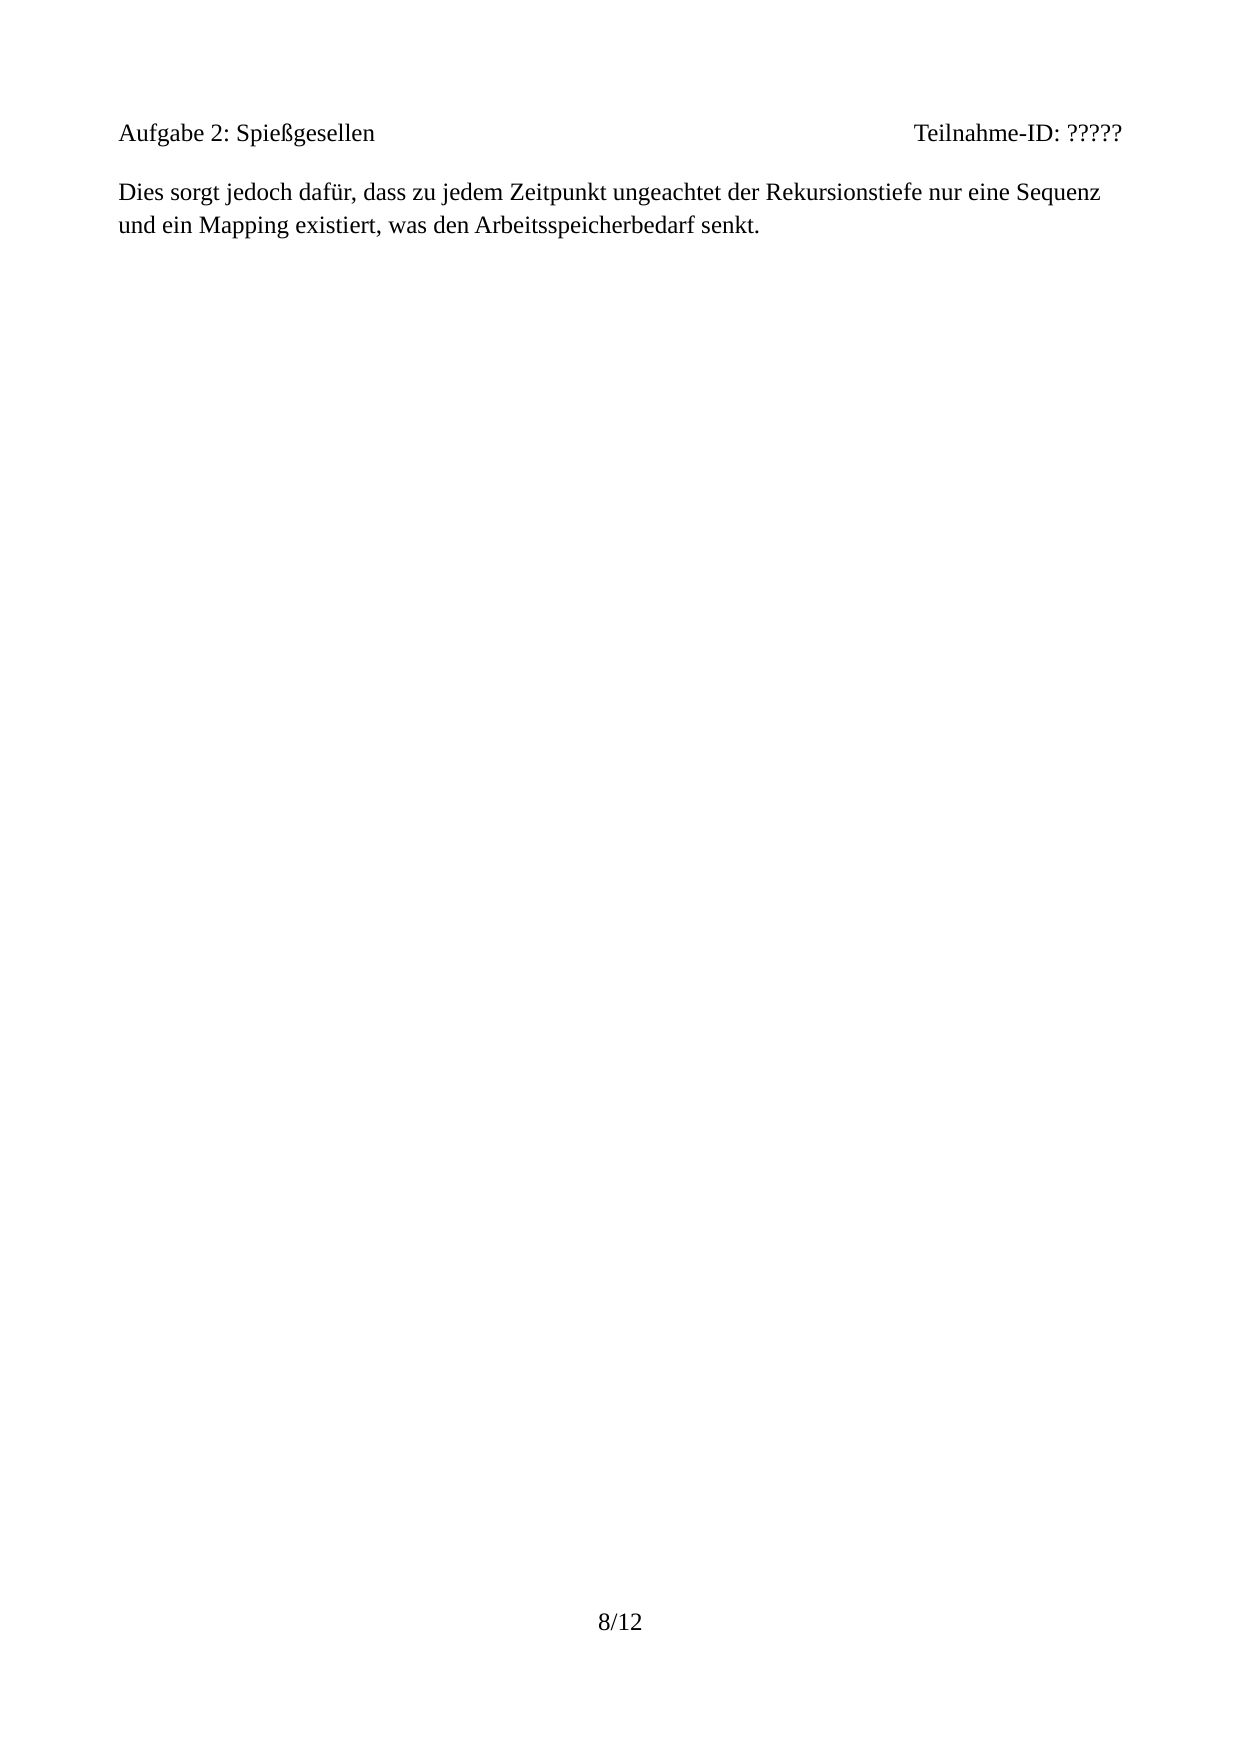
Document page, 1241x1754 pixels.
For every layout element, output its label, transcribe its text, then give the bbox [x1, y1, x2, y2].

text Dies sorgt jedoch dafür, dass zu jedem Zeitpunkt ungeachtet der Rekursionstiefe nur eine Sequenz und ein Mapping existiert, was den Arbeitsspeicherbedarf senkt. [118, 177, 1122, 239]
